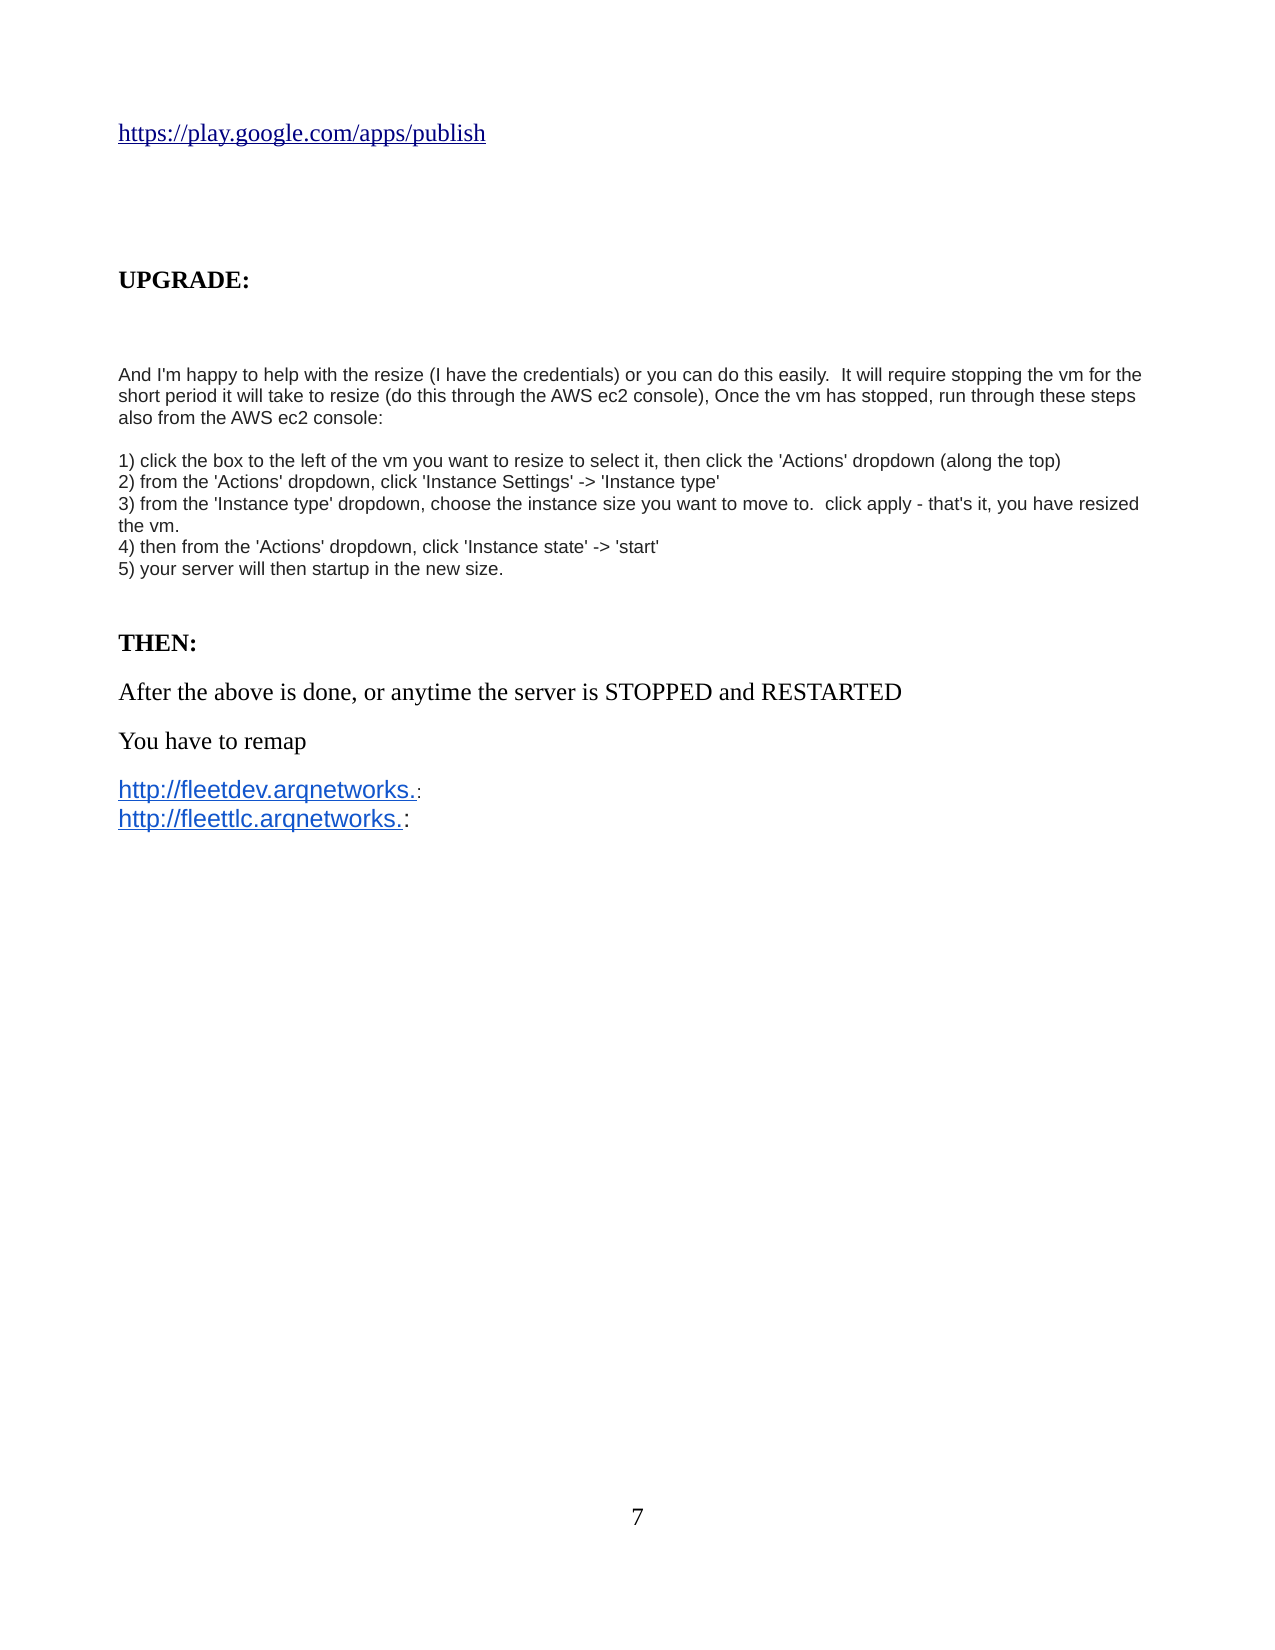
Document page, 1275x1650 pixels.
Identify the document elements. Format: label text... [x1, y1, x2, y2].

text 1) click the box to the left of the vm you want to resize to select it, then click the 'Actions' dropdown (along the top) [118, 450, 1157, 471]
text And I'm happy to help with the resize (I have the credentials) or you can do this easily. It will require stopping the vm for the short period it will take to resize (do this through the AWS ec2 console), Once the vm has stopped, run through these steps also from the AWS ec2 console: [118, 363, 1157, 428]
text http://fleetdev.arqnetworks.: [118, 775, 1157, 804]
text 5) your server will then startup in the new size. [118, 557, 1157, 579]
text http://fleettlc.arqnetworks.: [118, 804, 1157, 833]
text 3) from the 'Instance type' dropdown, choose the instance size you want to move to. click apply - that's it, you have resized the vm. [118, 493, 1157, 536]
text UPGRADE: [118, 265, 1157, 294]
text You have to remap [118, 726, 1157, 755]
text THEN: [118, 628, 1157, 657]
text 4) then from the 'Actions' dropdown, click 'Instance state' -> 'start' [118, 536, 1157, 557]
text After the above is done, or anytime the server is STOPPED and RESTARTED [118, 677, 1157, 706]
text https://play.google.com/apps/publish [118, 118, 1157, 147]
text 2) from the 'Actions' dropdown, click 'Instance Settings' -> 'Instance type' [118, 471, 1157, 493]
